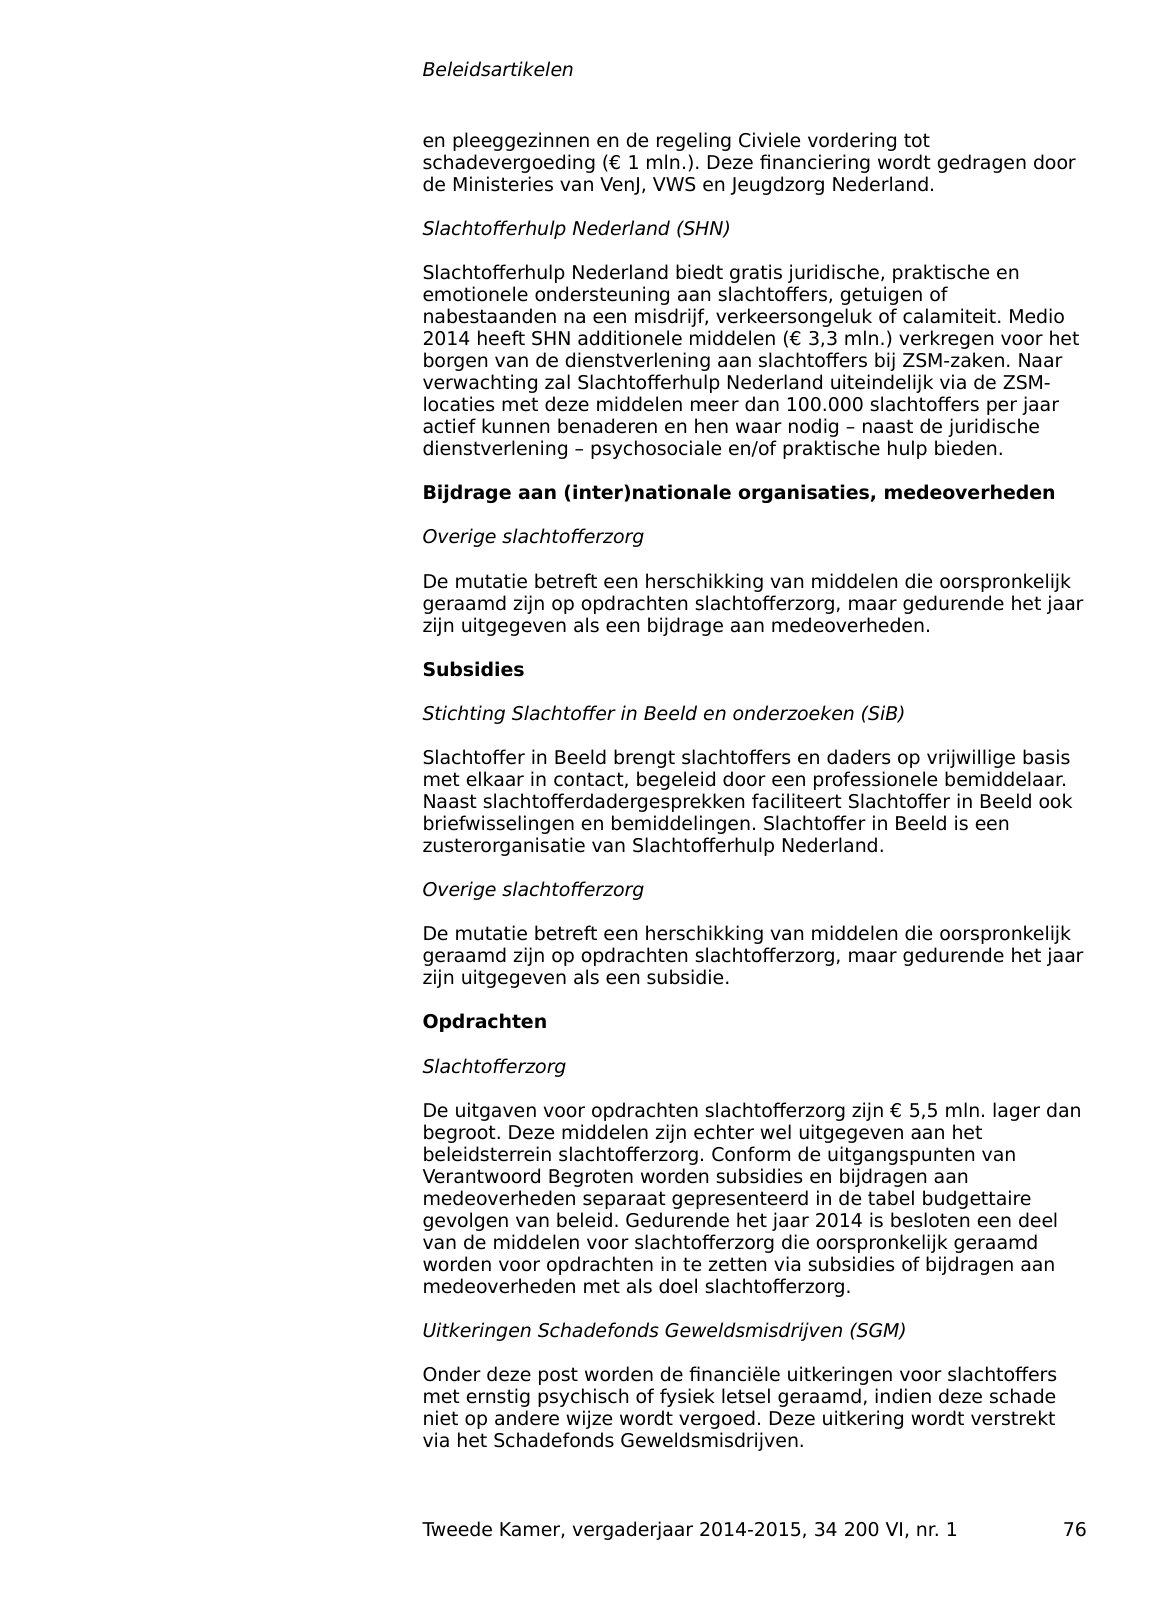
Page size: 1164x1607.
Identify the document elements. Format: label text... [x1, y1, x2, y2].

text Onder deze post worden de financiële uitkeringen voor slachtoffers met ernstig psychisch of fysiek letsel geraamd, indien deze schade niet op andere wijze wordt vergoed. Deze uitkering wordt verstrekt via het Schadefonds Geweldsmisdrijven. [422, 1364, 1087, 1452]
text De mutatie betreft een herschikking van middelen die oorspronkelijk geraamd zijn op opdrachten slachtofferzorg, maar gedurende het jaar zijn uitgegeven als een subsidie. [422, 923, 1087, 989]
subtitle Uitkeringen Schadefonds Geweldsmisdrijven (SGM) [422, 1320, 1087, 1342]
subtitle Stichting Slachtoffer in Beeld en onderzoeken (SiB) [422, 703, 1087, 725]
text Slachtoffer in Beeld brengt slachtoffers en daders op vrijwillige basis met elkaar in contact, begeleid door een professionele bemiddelaar. Naast slachtofferdadergesprekken faciliteert Slachtoffer in Beeld ook briefwisselingen en bemiddelingen. Slachtoffer in Beeld is een zusterorganisatie van Slachtofferhulp Nederland. [422, 747, 1087, 857]
text Slachtofferhulp Nederland biedt gratis juridische, praktische en emotionele ondersteuning aan slachtoffers, getuigen of nabestaanden na een misdrijf, verkeersongeluk of calamiteit. Medio 2014 heeft SHN additionele middelen (€ 3,3 mln.) verkregen voor het borgen van de dienstverlening aan slachtoffers bij ZSM-zaken. Naar verwachting zal Slachtofferhulp Nederland uiteindelijk via de ZSM-locaties met deze middelen meer dan 100.000 slachtoffers per jaar actief kunnen benaderen en hen waar nodig – naast de juridische dienstverlening – psychosociale en/of praktische hulp bieden. [422, 262, 1087, 460]
subtitle Overige slachtofferzorg [422, 879, 1087, 901]
text De mutatie betreft een herschikking van middelen die oorspronkelijk geraamd zijn op opdrachten slachtofferzorg, maar gedurende het jaar zijn uitgegeven als een bijdrage aan medeoverheden. [422, 571, 1087, 636]
subtitle Slachtofferzorg [422, 1056, 1087, 1077]
subtitle Slachtofferhulp Nederland (SHN) [422, 218, 1087, 240]
subtitle Opdrachten [422, 1011, 1087, 1033]
subtitle Subsidies [422, 659, 1087, 681]
subtitle Overige slachtofferzorg [422, 526, 1087, 548]
text en pleeggezinnen en de regeling Civiele vordering tot schadevergoeding (€ 1 mln.). Deze financiering wordt gedragen door de Ministeries van VenJ, VWS en Jeugdzorg Nederland. [422, 130, 1087, 196]
subtitle Bijdrage aan (inter)nationale organisaties, medeoverheden [422, 482, 1087, 504]
text De uitgaven voor opdrachten slachtofferzorg zijn € 5,5 mln. lager dan begroot. Deze middelen zijn echter wel uitgegeven aan het beleidsterrein slachtofferzorg. Conform de uitgangspunten van Verantwoord Begroten worden subsidies en bijdragen aan medeoverheden separaat gepresenteerd in de tabel budgettaire gevolgen van beleid. Gedurende het jaar 2014 is besloten een deel van de middelen voor slachtofferzorg die oorspronkelijk geraamd worden voor opdrachten in te zetten via subsidies of bijdragen aan medeoverheden met als doel slachtofferzorg. [422, 1100, 1087, 1297]
